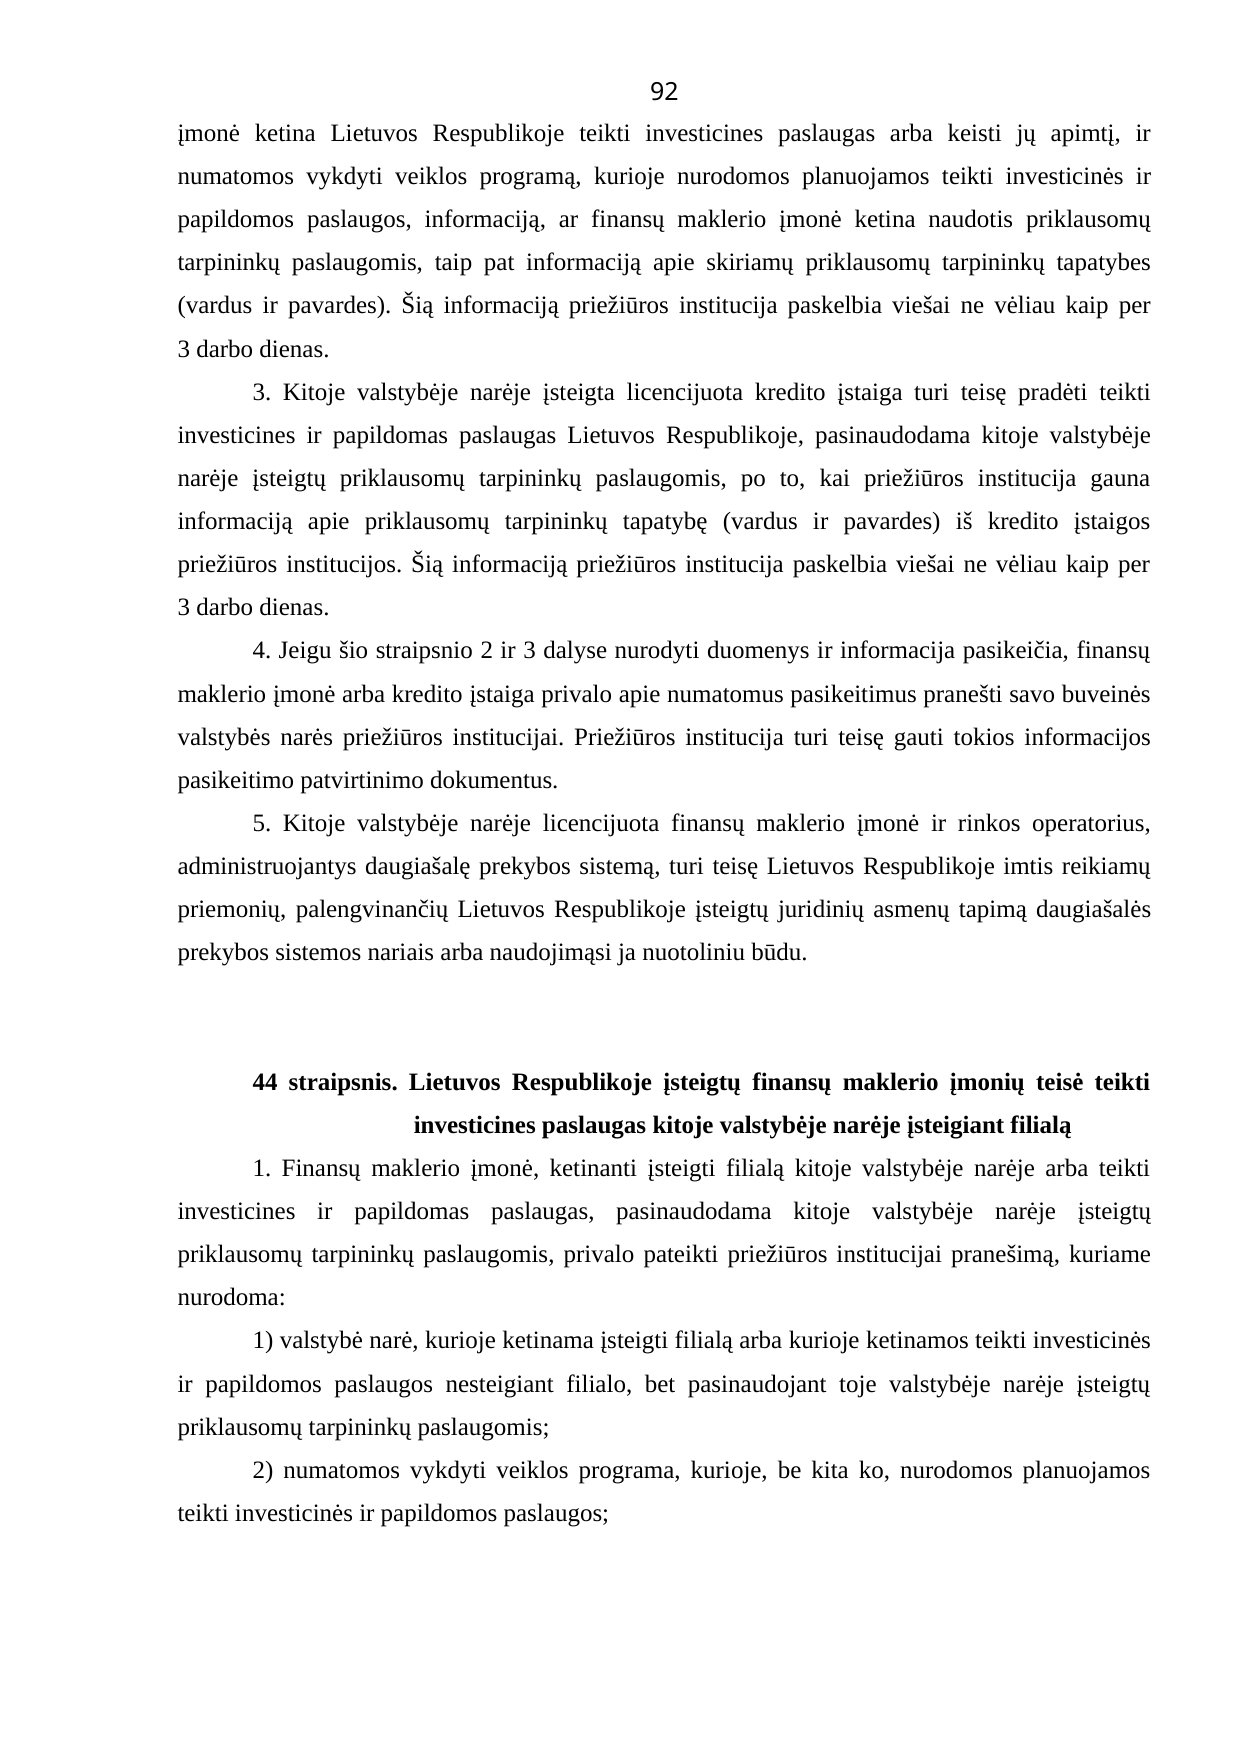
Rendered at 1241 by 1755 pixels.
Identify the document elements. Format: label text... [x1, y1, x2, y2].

text 1. Finansų maklerio įmonė, ketinanti įsteigti filialą kitoje valstybėje narėje arba teikti investicines ir papildomas paslaugas, pasinaudodama kitoje valstybėje narėje įsteigtų priklausomų tarpininkų paslaugomis, privalo pateikti priežiūros institucijai pranešimą, kuriame nurodoma: [177, 1153, 1152, 1311]
text įmonė ketina Lietuvos Respublikoje teikti investicines paslaugas arba keisti jų apimtį, ir numatomos vykdyti veiklos programą, kurioje nurodomos planuojamos teikti investicinės ir papildomos paslaugos, informaciją, ar finansų maklerio įmonė ketina naudotis priklausomų tarpininkų paslaugomis, taip pat informaciją apie skiriamų priklausomų tarpininkų tapatybes (vardus ir pavardes). Šią informaciją priežiūros institucija paskelbia viešai ne vėliau kaip per 3 darbo dienas. [177, 118, 1152, 362]
text 4. Jeigu šio straipsnio 2 ir 3 dalyse nurodyti duomenys ir informacija pasikeičia, finansų maklerio įmonė arba kredito įstaiga privalo apie numatomus pasikeitimus pranešti savo buveinės valstybės narės priežiūros institucijai. Priežiūros institucija turi teisę gauti tokios informacijos pasikeitimo patvirtinimo dokumentus. [177, 636, 1152, 794]
text 5. Kitoje valstybėje narėje licencijuota finansų maklerio įmonė ir rinkos operatorius, administruojantys daugiašalę prekybos sistemą, turi teisę Lietuvos Respublikoje imtis reikiamų priemonių, palengvinančių Lietuvos Respublikoje įsteigtų juridinių asmenų tapimą daugiašalės prekybos sistemos nariais arba naudojimąsi ja nuotoliniu būdu. [177, 808, 1152, 966]
text 3. Kitoje valstybėje narėje įsteigta licencijuota kredito įstaiga turi teisę pradėti teikti investicines ir papildomas paslaugas Lietuvos Respublikoje, pasinaudodama kitoje valstybėje narėje įsteigtų priklausomų tarpininkų paslaugomis, po to, kai priežiūros institucija gauna informaciją apie priklausomų tarpininkų tapatybę (vardus ir pavardes) iš kredito įstaigos priežiūros institucijos. Šią informaciją priežiūros institucija paskelbia viešai ne vėliau kaip per 3 darbo dienas. [177, 377, 1152, 621]
text 44 straipsnis. Lietuvos Respublikoje įsteigtų finansų maklerio įmonių teisė teikti investicines paslaugas kitoje valstybėje narėje įsteigiant filialą [252, 1067, 1152, 1139]
text 1) valstybė narė, kurioje ketinama įsteigti filialą arba kurioje ketinamos teikti investicinės ir papildomos paslaugos nesteigiant filialo, bet pasinaudojant toje valstybėje narėje įsteigtų priklausomų tarpininkų paslaugomis; [177, 1326, 1152, 1441]
text 2) numatomos vykdyti veiklos programa, kurioje, be kita ko, nurodomos planuojamos teikti investicinės ir papildomos paslaugos; [177, 1455, 1152, 1527]
